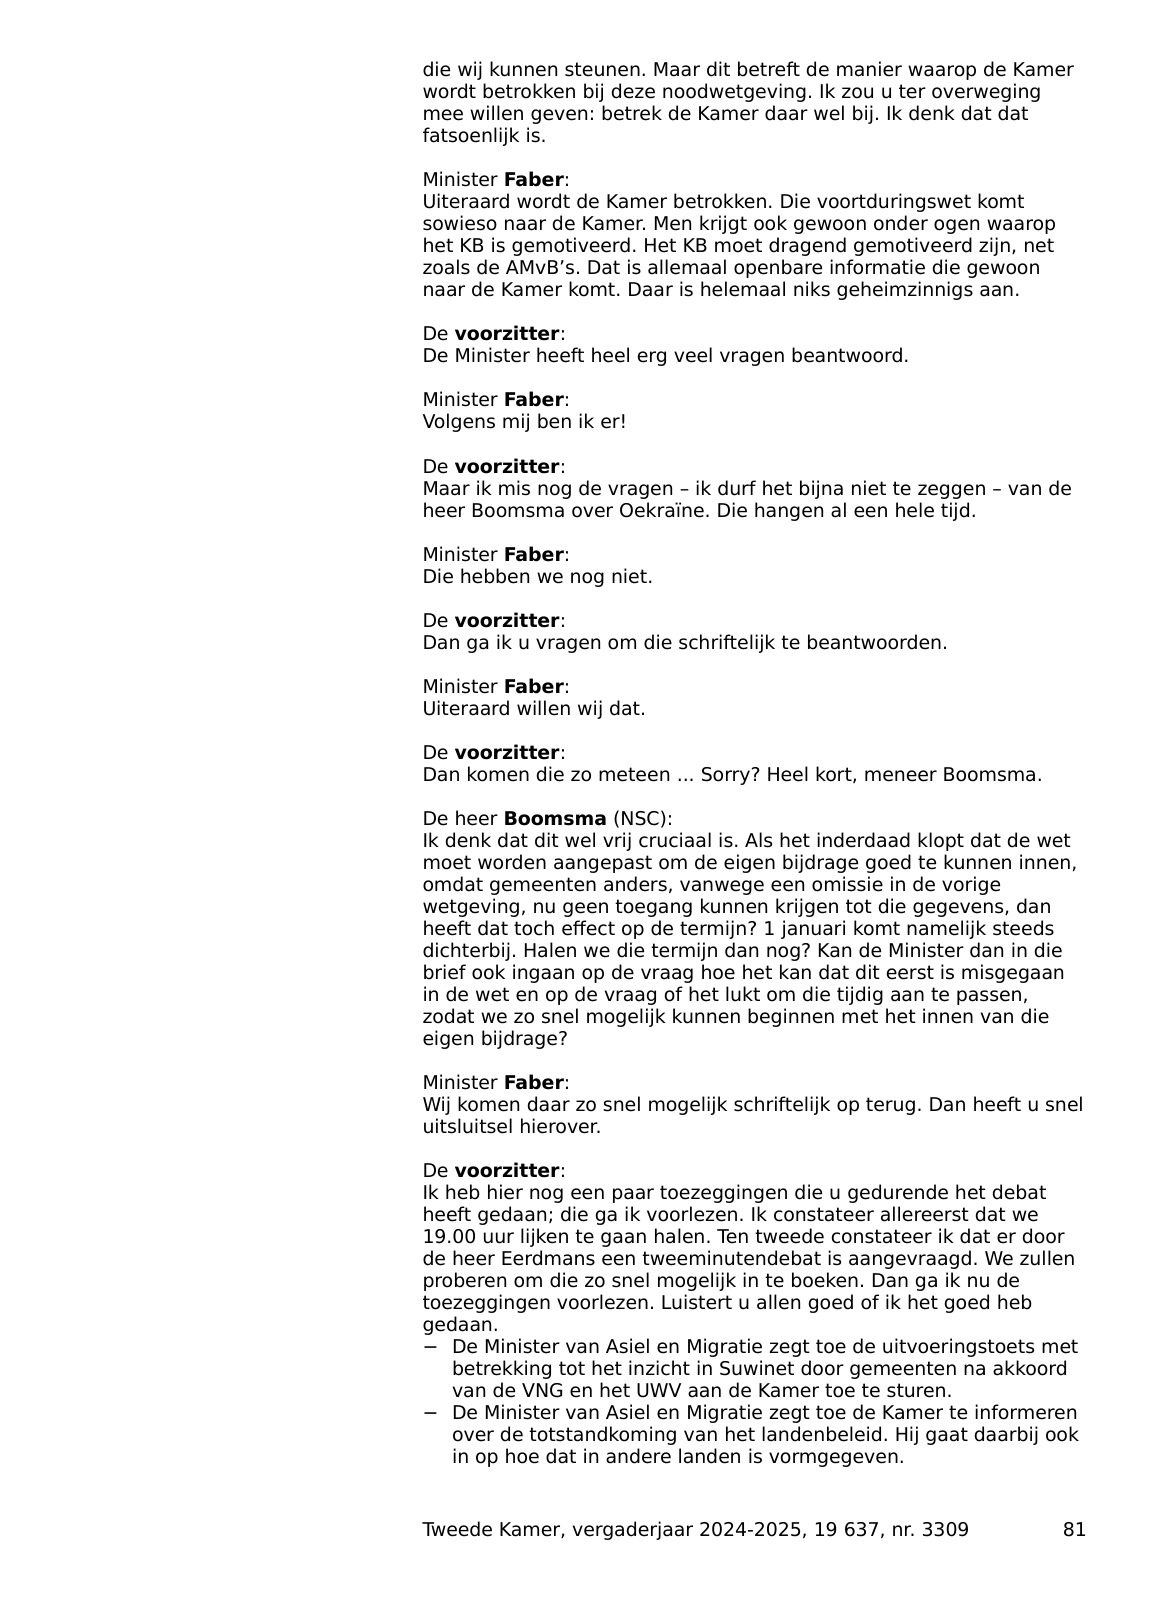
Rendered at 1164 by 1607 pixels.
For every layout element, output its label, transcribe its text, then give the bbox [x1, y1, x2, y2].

text Uiteraard willen wij dat. [422, 698, 1087, 720]
text Maar ik mis nog de vragen – ik durf het bijna niet te zeggen – van de heer Boomsma over Oekraïne. Die hangen al een hele tijd. [422, 477, 1087, 521]
text Uiteraard wordt de Kamer betrokken. Die voortduringswet komt sowieso naar de Kamer. Men krijgt ook gewoon onder ogen waarop het KB is gemotiveerd. Het KB moet dragend gemotiveerd zijn, net zoals de AMvB’s. Dat is allemaal openbare informatie die gewoon naar de Kamer komt. Daar is helemaal niks geheimzinnigs aan. [422, 191, 1087, 301]
text De voorzitter: [422, 1160, 1087, 1182]
text Minister Faber: [422, 676, 1087, 698]
text Die hebben we nog niet. [422, 566, 1087, 588]
text Ik heb hier nog een paar toezeggingen die u gedurende het debat heeft gedaan; die ga ik voorlezen. Ik constateer allereerst dat we 19.00 uur lijken te gaan halen. Ten tweede constateer ik dat er door de heer Eerdmans een tweeminutendebat is aangevraagd. We zullen proberen om die zo snel mogelijk in te boeken. Dan ga ik nu de toezeggingen voorlezen. Luistert u allen goed of ik het goed heb gedaan. [422, 1182, 1087, 1336]
text Dan ga ik u vragen om die schriftelijk te beantwoorden. [422, 632, 1087, 654]
text Minister Faber: [422, 1072, 1087, 1094]
text Volgens mij ben ik er! [422, 411, 1087, 433]
text Minister Faber: [422, 169, 1087, 191]
text Wij komen daar zo snel mogelijk schriftelijk op terug. Dan heeft u snel uitsluitsel hierover. [422, 1094, 1087, 1138]
text die wij kunnen steunen. Maar dit betreft de manier waarop de Kamer wordt betrokken bij deze noodwetgeving. Ik zou u ter overweging mee willen geven: betrek de Kamer daar wel bij. Ik denk dat dat fatsoenlijk is. [422, 59, 1087, 147]
text Minister Faber: [422, 544, 1087, 566]
text De voorzitter: [422, 323, 1087, 345]
text − De Minister van Asiel en Migratie zegt toe de Kamer te informeren over de totstandkoming van het landenbeleid. Hij gaat daarbij ook in op hoe dat in andere landen is vormgegeven. [422, 1402, 1087, 1468]
text De voorzitter: [422, 742, 1087, 764]
text Ik denk dat dit wel vrij cruciaal is. Als het inderdaad klopt dat de wet moet worden aangepast om de eigen bijdrage goed te kunnen innen, omdat gemeenten anders, vanwege een omissie in de vorige wetgeving, nu geen toegang kunnen krijgen tot die gegevens, dan heeft dat toch effect op de termijn? 1 januari komt namelijk steeds dichterbij. Halen we die termijn dan nog? Kan de Minister dan in die brief ook ingaan op de vraag hoe het kan dat dit eerst is misgegaan in de wet en op de vraag of het lukt om die tijdig aan te passen, zodat we zo snel mogelijk kunnen beginnen met het innen van die eigen bijdrage? [422, 830, 1087, 1050]
text De Minister heeft heel erg veel vragen beantwoord. [422, 345, 1087, 367]
text Dan komen die zo meteen ... Sorry? Heel kort, meneer Boomsma. [422, 764, 1087, 786]
text De heer Boomsma (NSC): [422, 808, 1087, 830]
text De voorzitter: [422, 456, 1087, 477]
text Minister Faber: [422, 389, 1087, 411]
text − De Minister van Asiel en Migratie zegt toe de uitvoeringstoets met betrekking tot het inzicht in Suwinet door gemeenten na akkoord van de VNG en het UWV aan de Kamer toe te sturen. [422, 1336, 1087, 1402]
text De voorzitter: [422, 610, 1087, 632]
